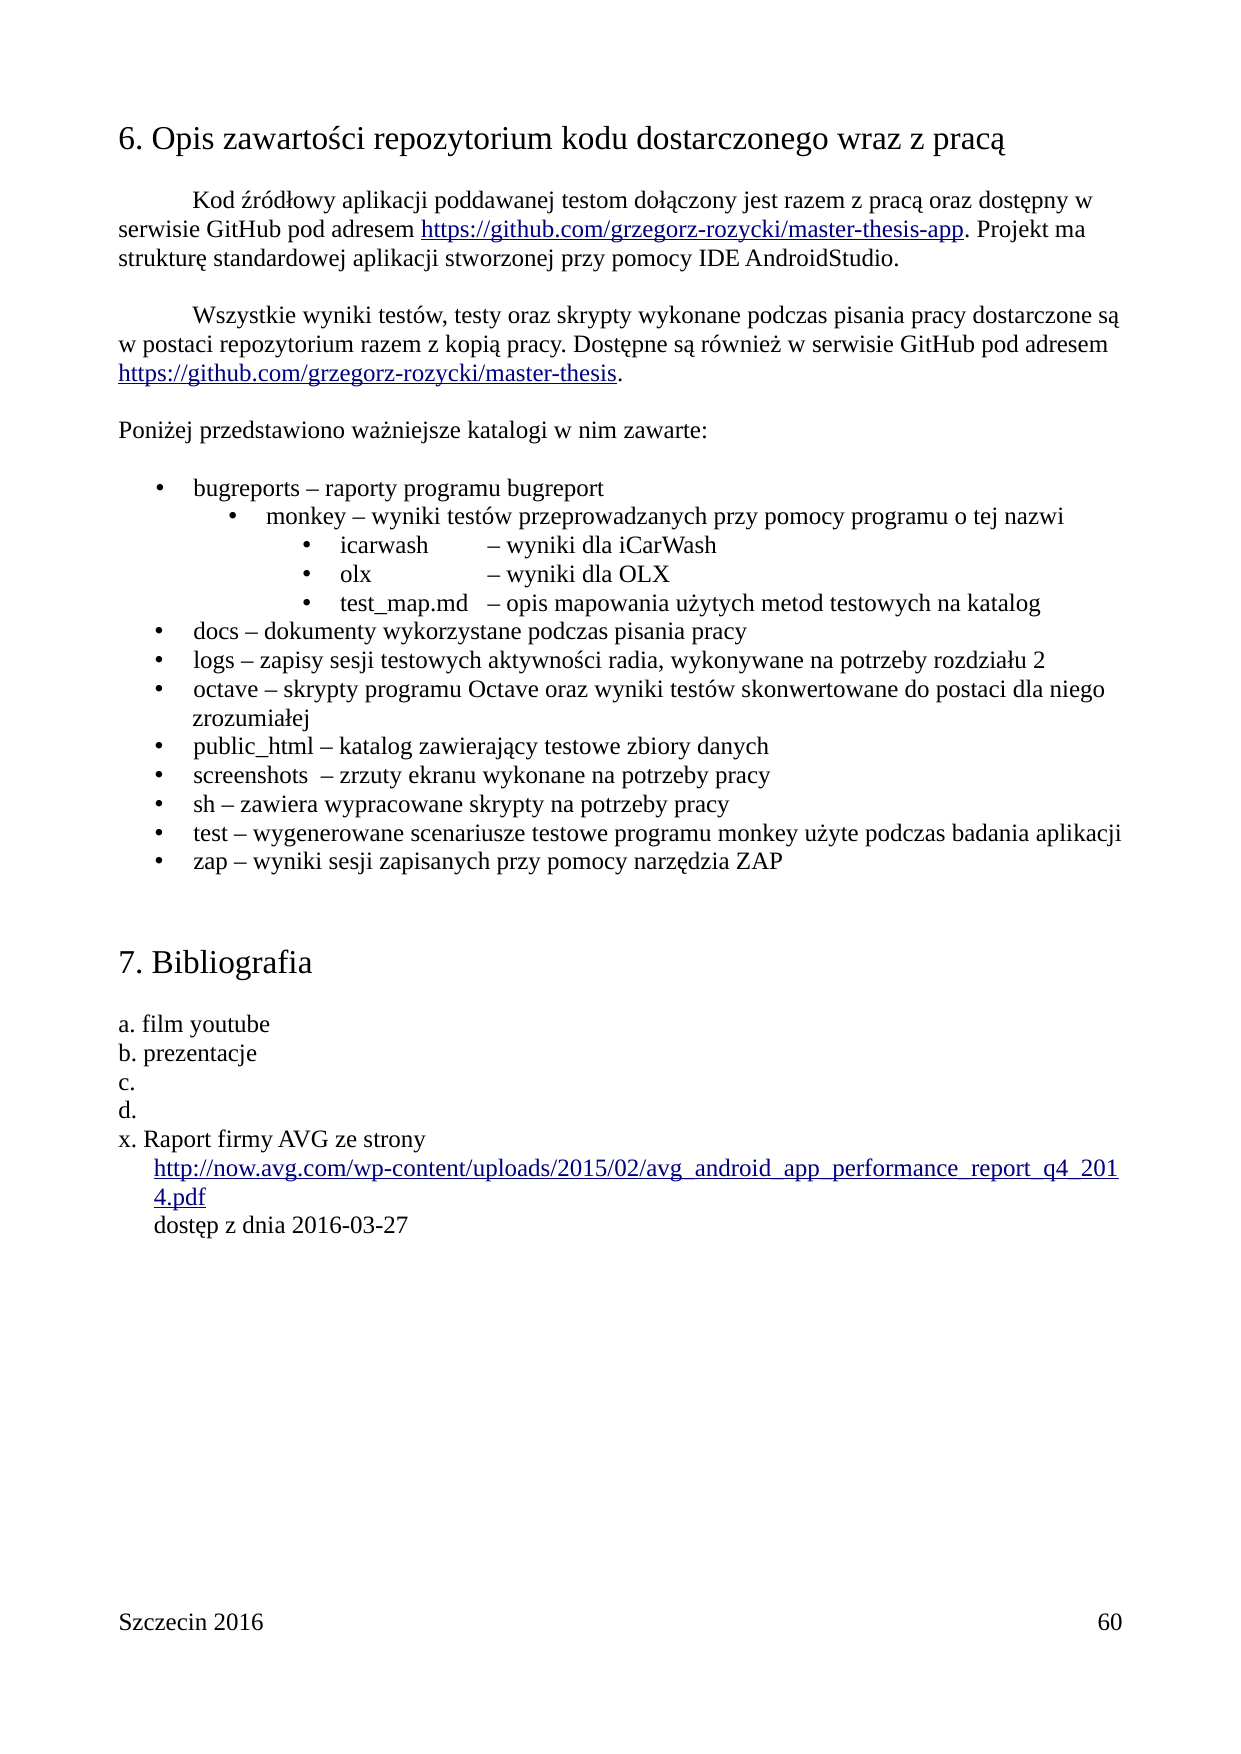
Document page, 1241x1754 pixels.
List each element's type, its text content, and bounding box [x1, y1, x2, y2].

list icarwash – wyniki dla iCarWash [302, 530, 1122, 559]
list screenshots – zrzuty ekranu wykonane na potrzeby pracy [154, 760, 1122, 789]
text d. [118, 1096, 1122, 1124]
list zap – wyniki sesji zapisanych przy pomocy narzędzia ZAP [154, 846, 1122, 875]
text b. prezentacje [118, 1038, 1122, 1067]
subtitle 6. Opis zawartości repozytorium kodu dostarczonego wraz z pracą [118, 118, 1122, 156]
list test – wygenerowane scenariusze testowe programu monkey użyte podczas badania aplikacji [154, 818, 1122, 846]
list bugreports – raporty programu bugreport [156, 473, 1122, 501]
list olx – wyniki dla OLX [302, 559, 1122, 588]
text Poniżej przedstawiono ważniejsze katalogi w nim zawarte: [118, 415, 1122, 444]
list public_html – katalog zawierający testowe zbiory danych [154, 731, 1122, 760]
list sh – zawiera wypracowane skrypty na potrzeby pracy [154, 789, 1122, 818]
text c. [118, 1067, 1122, 1096]
list docs – dokumenty wykorzystane podczas pisania pracy [154, 616, 1122, 645]
subtitle 7. Bibliografia [118, 942, 1122, 981]
text a. film youtube [118, 1009, 1122, 1038]
text Wszystkie wyniki testów, testy oraz skrypty wykonane podczas pisania pracy dostarczone są w postaci repozytorium razem z kopią pracy. Dostępne są również w serwisie GitHub pod adresem https://github.com/grzegorz-rozycki/master-thesis. [118, 300, 1122, 386]
list monkey – wyniki testów przeprowadzanych przy pomocy programu o tej nazwi [228, 501, 1122, 530]
text Kod źródłowy aplikacji poddawanej testom dołączony jest razem z pracą oraz dostępny w serwisie GitHub pod adresem https://github.com/grzegorz-rozycki/master-thesis-app. Projekt ma strukturę standardowej aplikacji stworzonej przy pomocy IDE AndroidStudio. [118, 185, 1122, 271]
list test_map.md – opis mapowania użytych metod testowych na katalog [302, 588, 1122, 616]
list logs – zapisy sesji testowych aktywności radia, wykonywane na potrzeby rozdziału 2 [154, 645, 1122, 674]
list octave – skrypty programu Octave oraz wyniki testów skonwertowane do postaci dla niego zrozumiałej [154, 674, 1122, 731]
text x. Raport firmy AVG ze strony http://now.avg.com/wp-content/uploads/2015/02/avg_android_app_performance_report_q4_2014.pdf dostęp z dnia 2016-03-27 [118, 1124, 1122, 1239]
